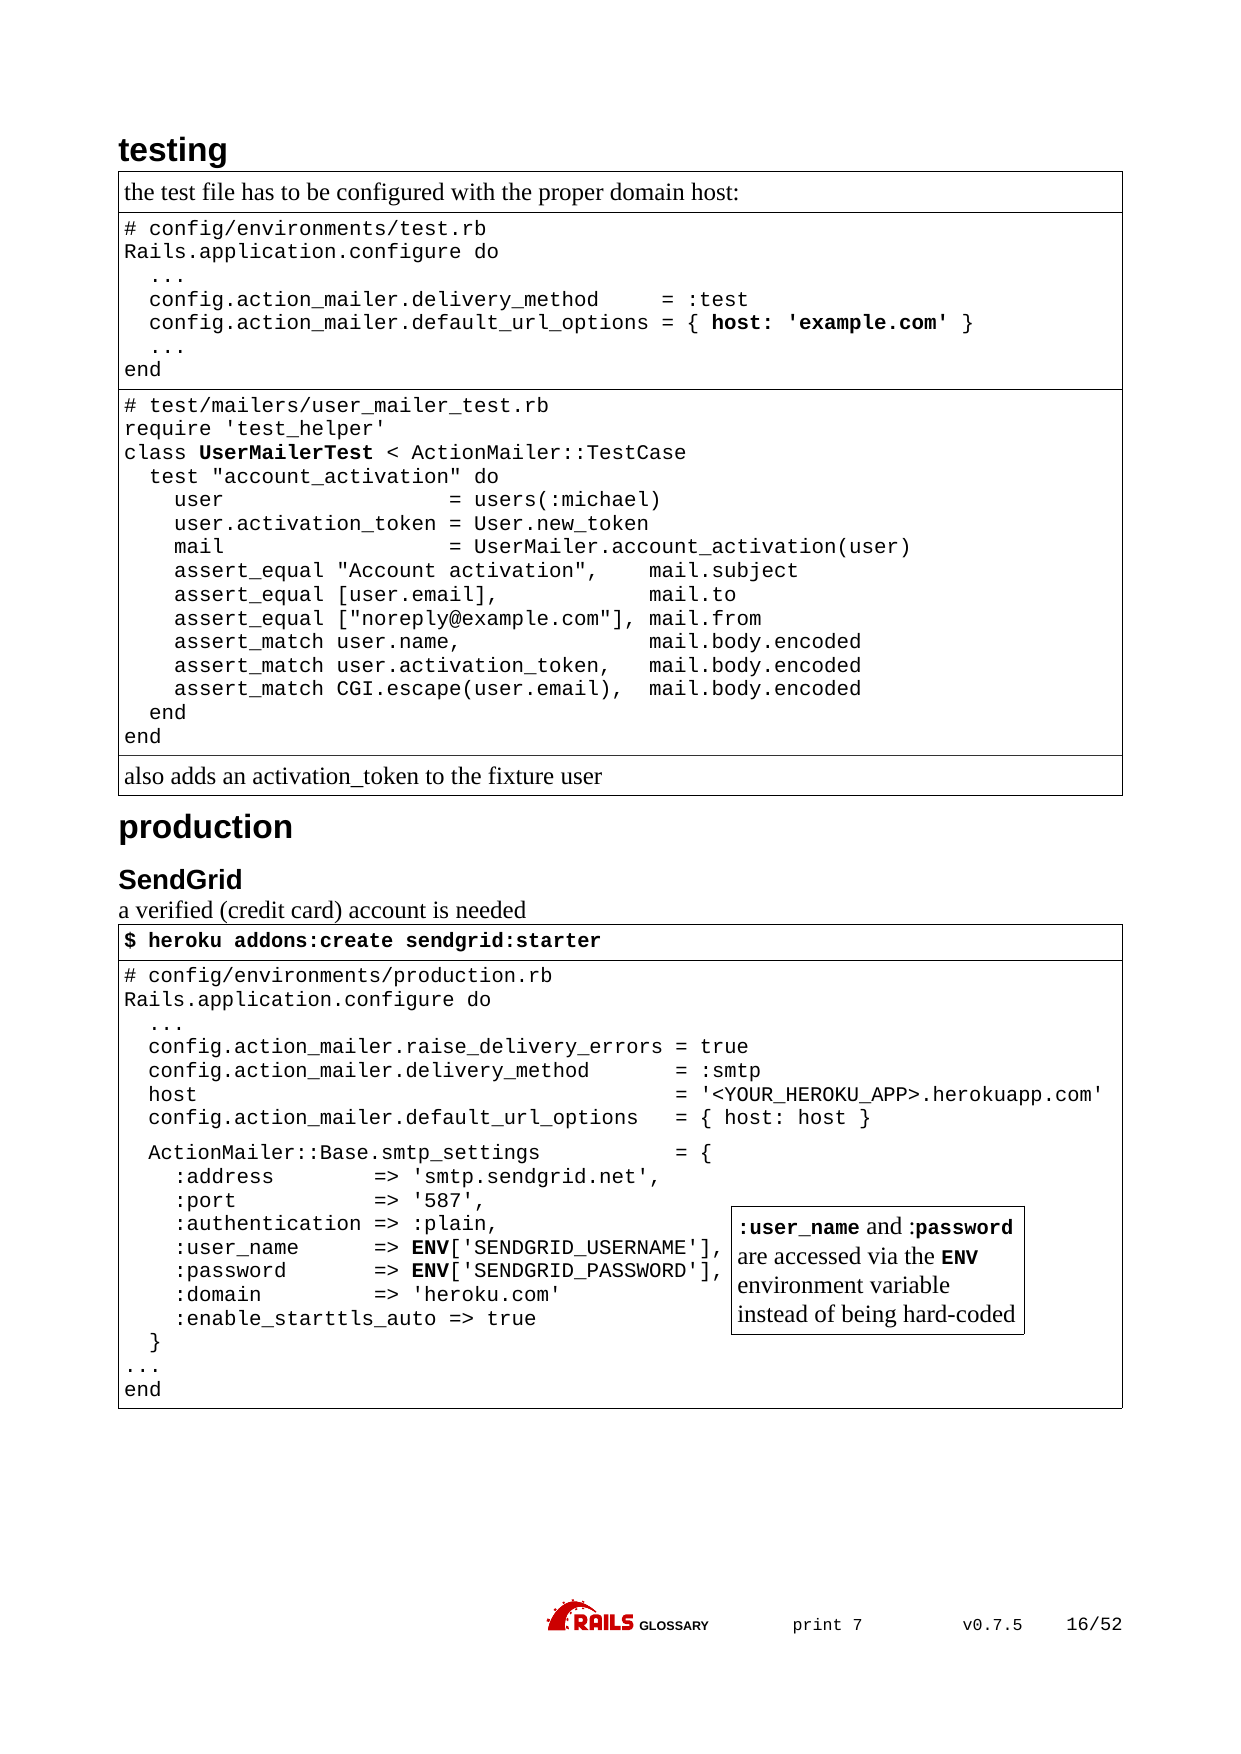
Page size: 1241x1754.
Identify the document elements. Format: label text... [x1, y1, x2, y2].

table_cell [1024, 1137, 1122, 1408]
table_cell [731, 1137, 1024, 1206]
table_cell # config/environments/test.rb Rails.application.configure do ... config.action_mailer.delivery_method = :test config.action_mailer.default_url_options = { host: 'example.com' } ... end [119, 213, 1122, 389]
table_cell :user_name and :password are accessed via the ENV environment variable instead of being hard-coded [732, 1207, 1024, 1334]
subtitle testing [118, 130, 1122, 168]
table_cell # config/environments/production.rb Rails.application.configure do ... config.action_mailer.raise_delivery_errors = true config.action_mailer.delivery_method = :smtp host = '<YOUR_HEROKU_APP>.herokuapp.com' config.action_mailer.default_url_options = { host: host } [119, 961, 1122, 1137]
table_cell ActionMailer::Base.smtp_settings = { :address => 'smtp.sendgrid.net', :port => '587', :authentication => :plain, :user_name => ENV['SENDGRID_USERNAME'], :password => ENV['SENDGRID_PASSWORD'], :domain => 'heroku.com' :enable_starttls_auto => true } ... end [119, 1137, 731, 1408]
subtitle production [118, 807, 1122, 846]
subtitle SendGrid [118, 864, 1122, 896]
table_cell also adds an activation_token to the fixture user [119, 756, 1122, 795]
table_cell # test/mailers/user_mailer_test.rb require 'test_helper' class UserMailerTest < ActionMailer::TestCase test "account_activation" do user = users(:michael) user.activation_token = User.new_token mail = UserMailer.account_activation(user) assert_equal "Account activation", mail.subject assert_equal [user.email], mail.to assert_equal ["noreply@example.com"], mail.from assert_match user.name, mail.body.encoded assert_match user.activation_token, mail.body.encoded assert_match CGI.escape(user.email), mail.body.encoded end end [119, 390, 1122, 755]
table_header $ heroku addons:create sendgrid:starter [119, 925, 1122, 959]
text a verified (credit card) account is needed [118, 896, 1122, 924]
table_header the test file has to be configured with the proper domain host: [119, 172, 1122, 212]
table_cell [731, 1335, 1024, 1408]
